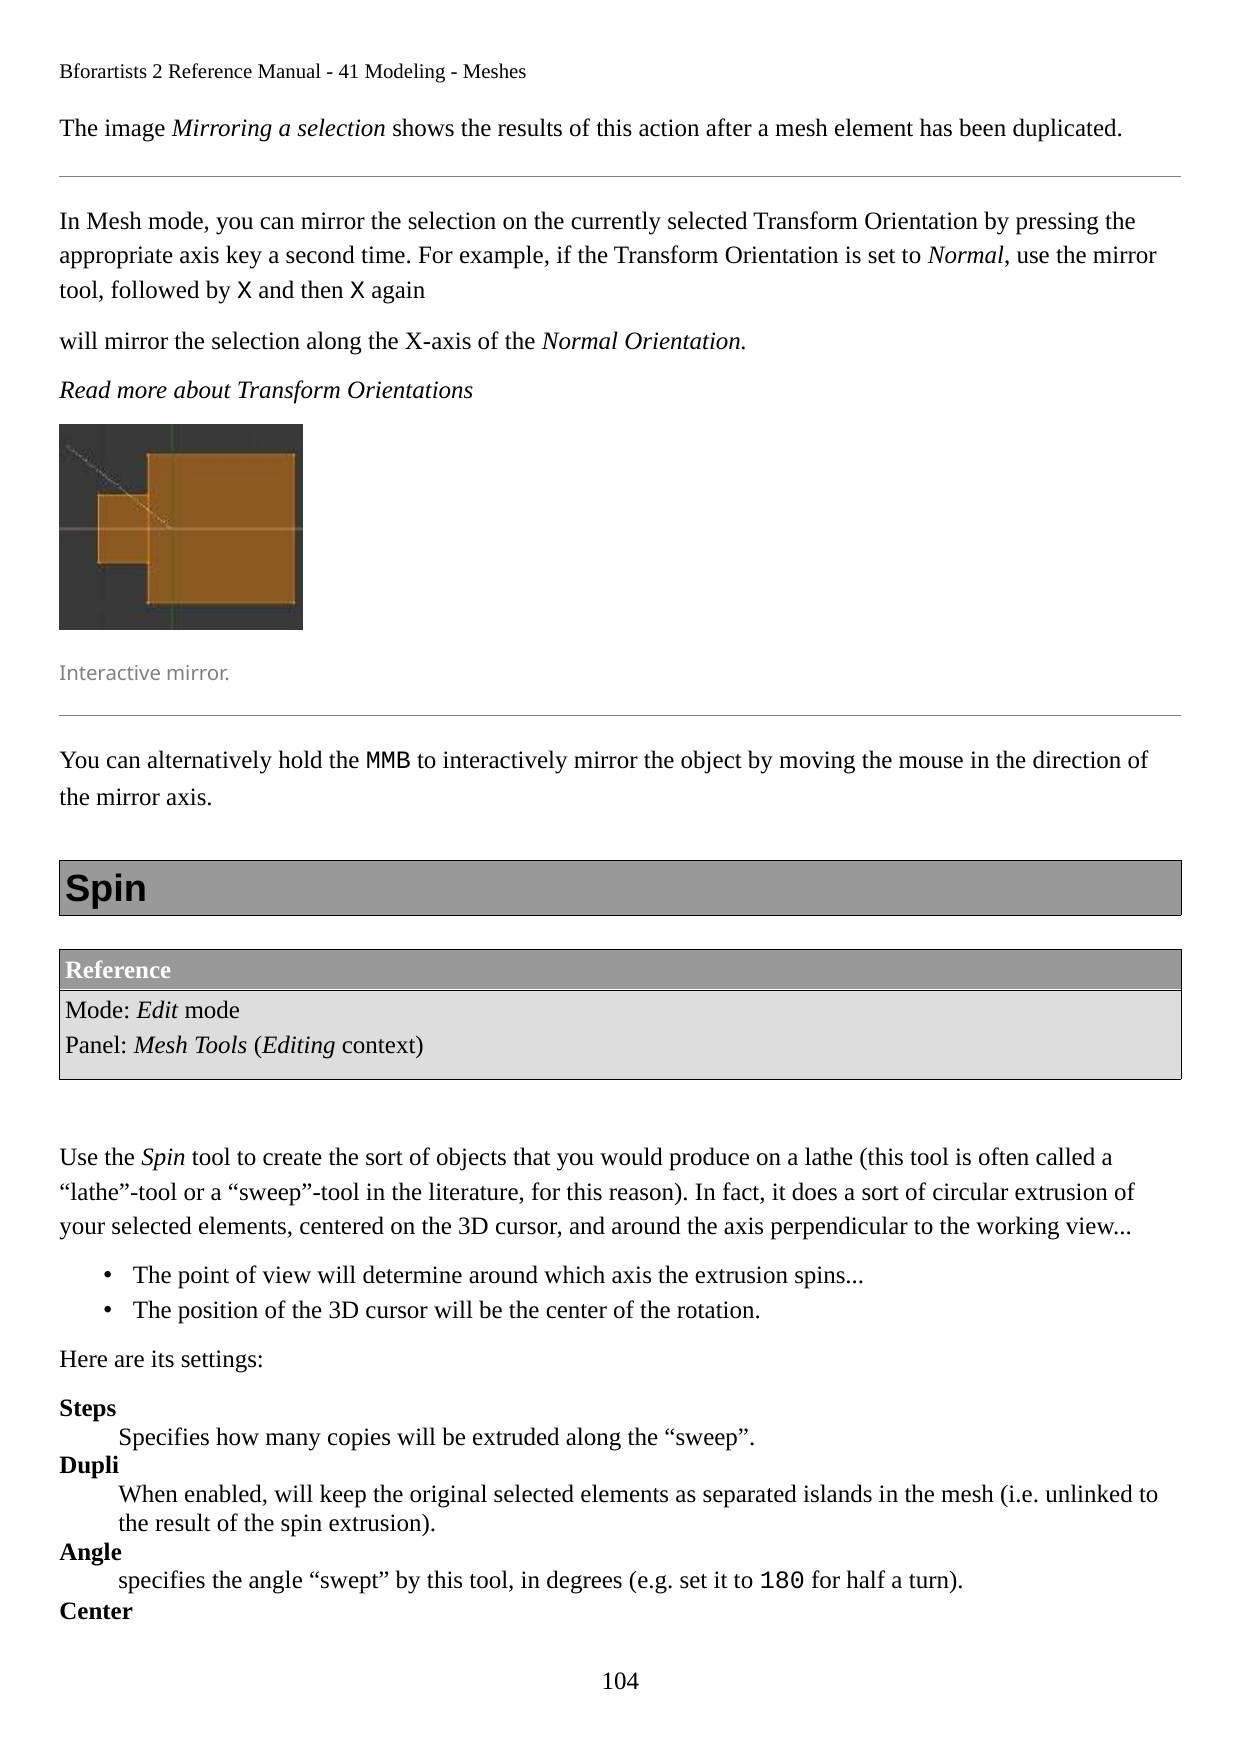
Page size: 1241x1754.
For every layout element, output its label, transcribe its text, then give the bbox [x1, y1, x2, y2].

list When enabled, will keep the original selected elements as separated islands in the mesh (i.e. unlinked to the result of the spin extrusion). [118, 1479, 1181, 1537]
text will mirror the selection along the X-axis of the Normal Orientation. [59, 326, 1181, 355]
text Use the Spin tool to create the sort of objects that you would produce on a lathe (this tool is often called a “lathe”-tool or a “sweep”-tool in the literature, for this reason). In fact, it does a sort of circular extrusion of your selected elements, centered on the 3D cursor, and around the axis perpendicular to the working view... [59, 1142, 1181, 1240]
list Specifies how many copies will be extruded along the “sweep”. [118, 1422, 1181, 1450]
text Here are its settings: [59, 1344, 1181, 1373]
text In Mesh mode, you can mirror the selection on the currently selected Transform Orientation by pressing the appropriate axis key a second time. For example, if the Transform Orientation is set to Normal, use the mirror tool, followed by X and then X again [59, 206, 1181, 306]
table_header Reference [60, 950, 1181, 989]
subtitle Angle [59, 1537, 1181, 1565]
list The position of the 3D cursor will be the center of the rotation. [103, 1295, 1181, 1323]
text You can alternatively hold the MMB to interactively mirror the object by moving the mouse in the direction of the mirror axis. [59, 745, 1181, 810]
list specifies the angle “swept” by this tool, in degrees (e.g. set it to 180 for half a turn). [118, 1565, 1181, 1596]
subtitle Dupli [59, 1450, 1181, 1479]
list The point of view will determine around which axis the extrusion spins... [103, 1260, 1181, 1289]
picture [59, 424, 303, 630]
text The image Mirroring a selection shows the results of this action after a mesh element has been duplicated. [59, 113, 1181, 141]
subtitle Center [59, 1596, 1181, 1625]
table_header Spin [60, 861, 1181, 915]
table_cell Mode: Edit mode Panel: Mesh Tools (Editing context) [60, 991, 1181, 1079]
subtitle Steps [59, 1393, 1181, 1422]
text Read more about Transform Orientations [59, 375, 1181, 404]
text Interactive mirror. [59, 655, 1181, 686]
